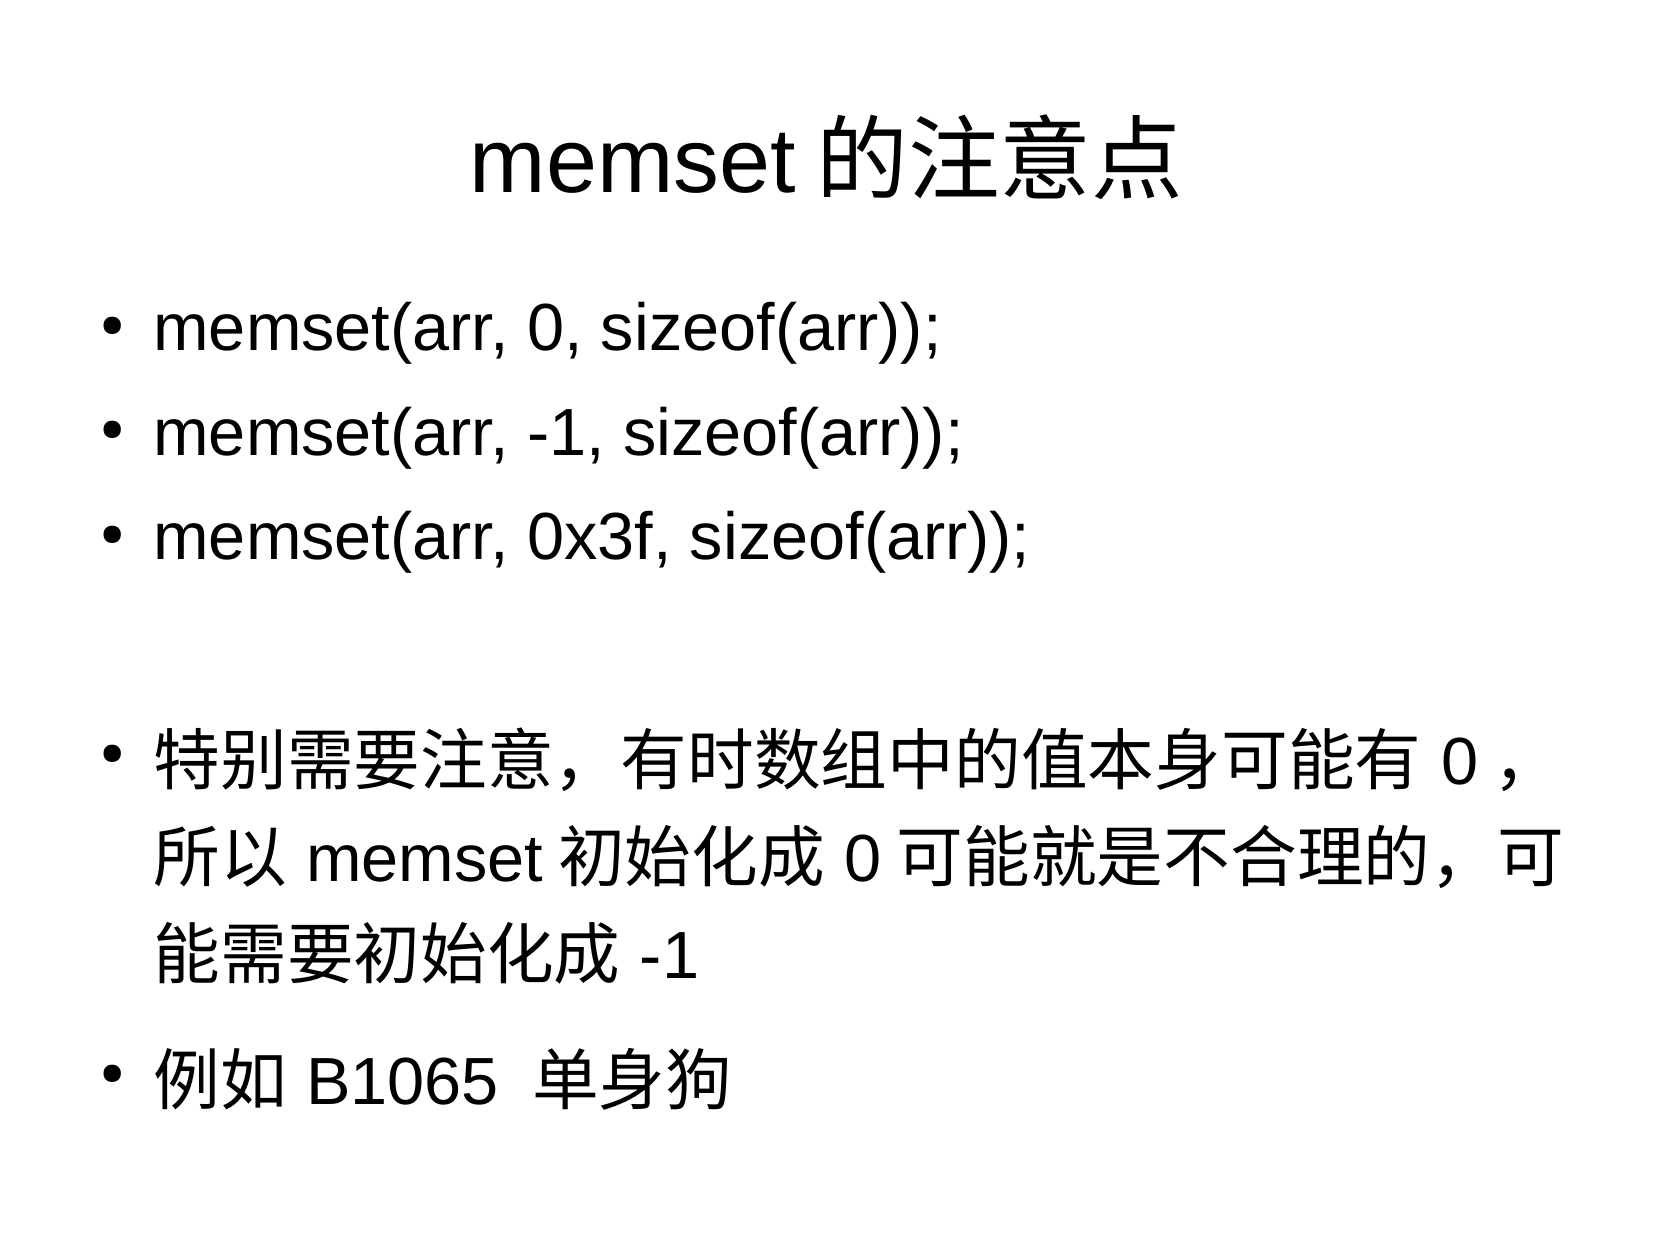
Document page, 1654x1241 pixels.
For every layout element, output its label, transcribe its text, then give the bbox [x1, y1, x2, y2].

list memset(arr, 0, sizeof(arr)); memset(arr, -1, sizeof(arr)); memset(arr, 0x3f, sizeof(arr)); 特别需要注意，有时数组中的值本身可能有0，所以memset初始化成0可能就是不合理的，可能需要初始化成-1 例如B1065 单身狗 [82, 290, 1571, 1205]
title memset的注意点 [82, 49, 1571, 257]
